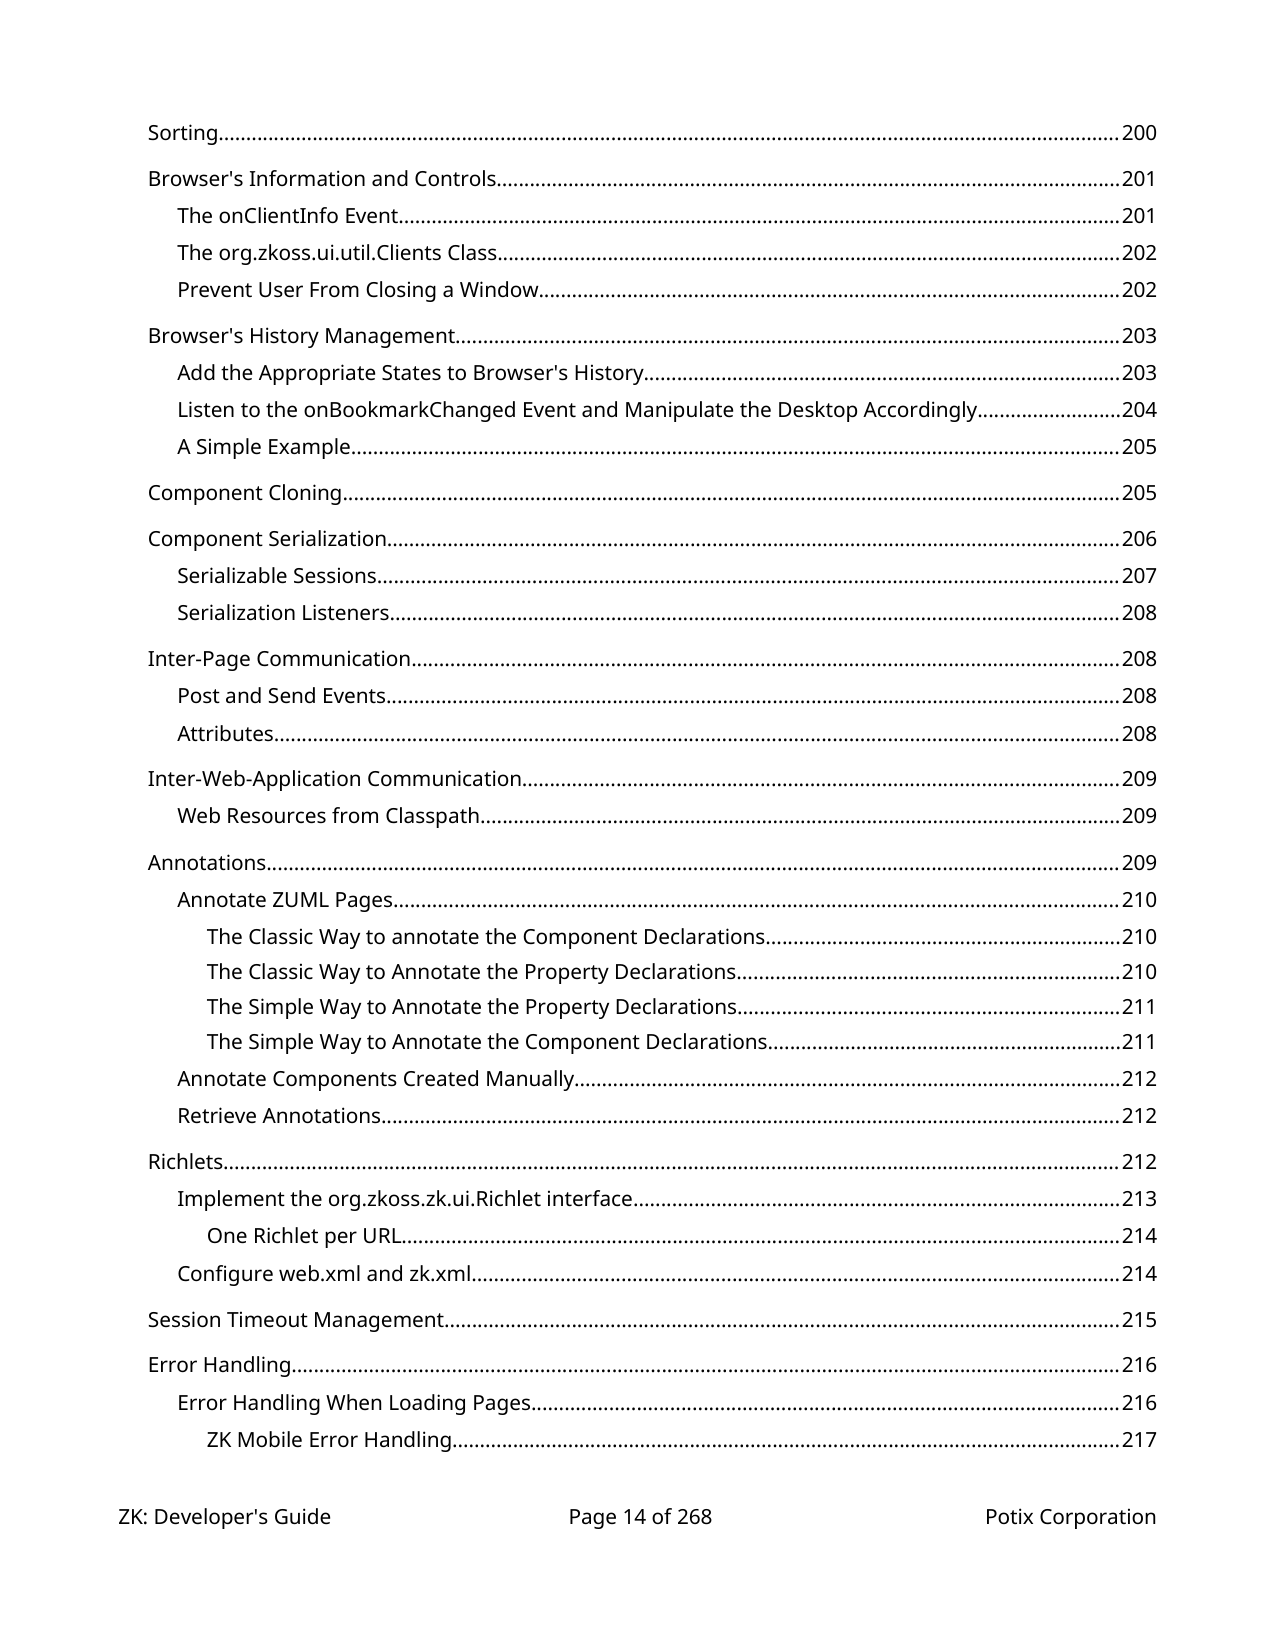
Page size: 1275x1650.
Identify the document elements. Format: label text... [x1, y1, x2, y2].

text Error Handling 216 [148, 1351, 1157, 1379]
text Post and Send Events 208 [177, 682, 1157, 710]
text The onClientInfo Event 201 [177, 201, 1157, 229]
text The Classic Way to annotate the Component Declarations 210 [207, 922, 1157, 950]
text Error Handling When Loading Pages 216 [177, 1388, 1157, 1416]
text The org.zkoss.ui.util.Clients Class 202 [177, 238, 1157, 266]
text Serializable Sessions 207 [177, 561, 1157, 590]
text Inter-Web-Application Communication 209 [148, 764, 1157, 793]
text Inter-Page Communication 208 [148, 644, 1157, 673]
text Browser's History Management 203 [148, 321, 1157, 349]
text Annotate ZUML Pages 210 [177, 885, 1157, 913]
text ZK Mobile Error Handling 217 [207, 1425, 1157, 1453]
text Serialization Listeners 208 [177, 598, 1157, 627]
text Sorting 200 [148, 118, 1157, 146]
text Implement the org.zkoss.zk.ui.Richlet interface 213 [177, 1184, 1157, 1213]
text Session Timeout Management 215 [148, 1305, 1157, 1333]
text Component Cloning 205 [148, 478, 1157, 507]
text One Richlet per URL 214 [207, 1222, 1157, 1250]
text Web Resources from Classpath 209 [177, 802, 1157, 830]
text Prevent User From Closing a Window 202 [177, 275, 1157, 303]
text Configure web.xml and zk.xml 214 [177, 1259, 1157, 1287]
text Listen to the onBookmarkChanged Event and Manipulate the Desktop Accordingly 204 [177, 395, 1157, 424]
text Annotations 209 [148, 848, 1157, 876]
text The Classic Way to Annotate the Property Declarations 210 [207, 957, 1157, 985]
text Richlets 212 [148, 1147, 1157, 1176]
text The Simple Way to Annotate the Component Declarations 211 [207, 1027, 1157, 1056]
text Retrieve Annotations 212 [177, 1102, 1157, 1130]
text Component Serialization 206 [148, 524, 1157, 553]
text Annotate Components Created Manually 212 [177, 1064, 1157, 1093]
text A Simple Example 205 [177, 432, 1157, 461]
text Attributes 208 [177, 719, 1157, 747]
text Add the Appropriate States to Browser's History 203 [177, 358, 1157, 387]
text The Simple Way to Annotate the Property Declarations 211 [207, 992, 1157, 1020]
text Browser's Information and Controls 201 [148, 164, 1157, 192]
